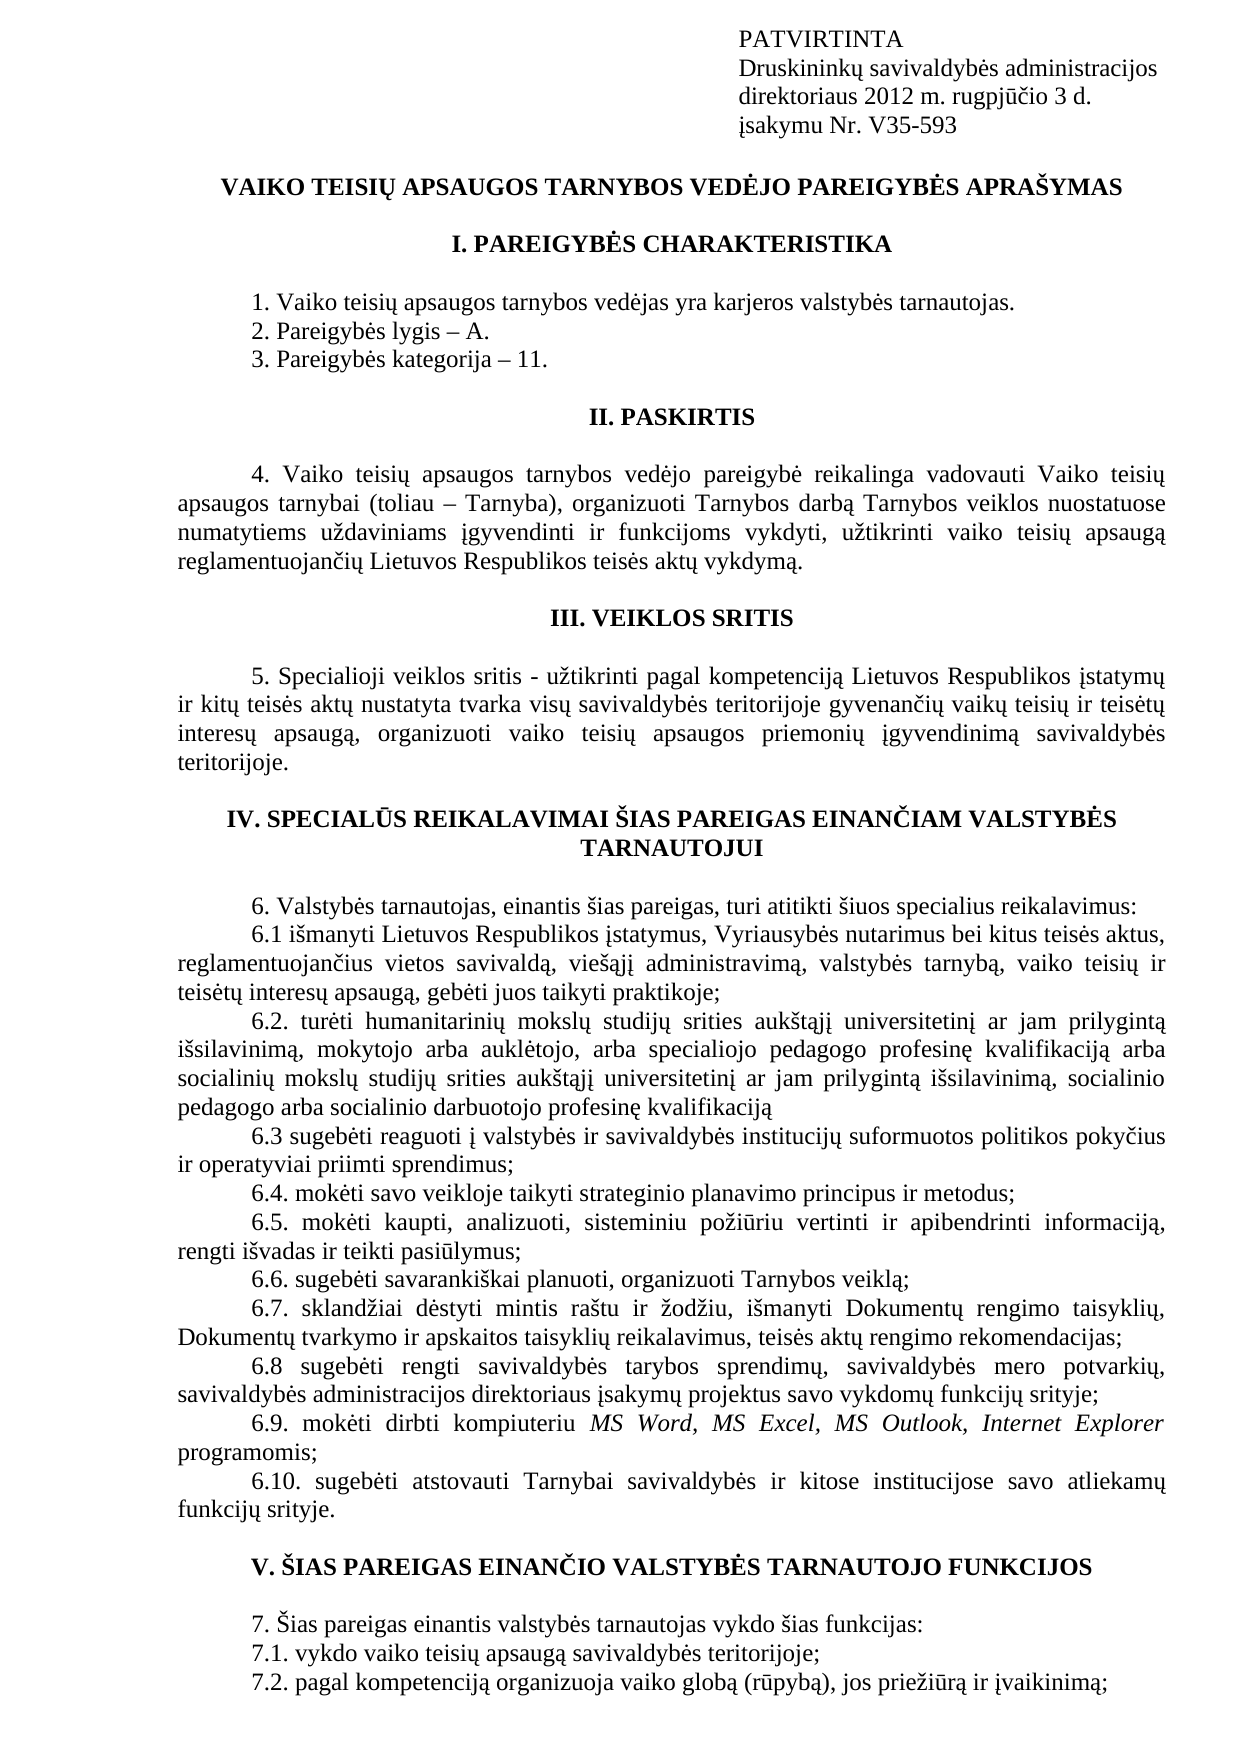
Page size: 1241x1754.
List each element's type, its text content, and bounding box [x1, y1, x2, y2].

text 6.1 išmanyti Lietuvos Respublikos įstatymus, Vyriausybės nutarimus bei kitus teisės aktus, reglamentuojančius vietos savivaldą, viešąjį administravimą, valstybės tarnybą, vaiko teisių ir teisėtų interesų apsaugą, gebėti juos taikyti praktikoje; [177, 919, 1167, 1006]
text 6.8 sugebėti rengti savivaldybės tarybos sprendimų, savivaldybės mero potvarkių, savivaldybės administracijos direktoriaus įsakymų projektus savo vykdomų funkcijų srityje; [177, 1351, 1167, 1408]
text įsakymu Nr. V35-593 [177, 110, 1167, 139]
text 3. Pareigybės kategorija – 11. [177, 344, 1167, 373]
text 7.2. pagal kompetenciją organizuoja vaiko globą (rūpybą), jos priežiūrą ir įvaikinimą; [177, 1667, 1167, 1696]
text 6.9. mokėti dirbti kompiuteriu MS Word, MS Excel, MS Outlook, Internet Explorer programomis; [177, 1408, 1167, 1466]
text III. VEIKLOS SRITIS [177, 603, 1167, 632]
text 6.6. sugebėti savarankiškai planuoti, organizuoti Tarnybos veiklą; [177, 1264, 1167, 1293]
text 4. Vaiko teisių apsaugos tarnybos vedėjo pareigybė reikalinga vadovauti Vaiko teisių apsaugos tarnybai (toliau – Tarnyba), organizuoti Tarnybos darbą Tarnybos veiklos nuostatuose numatytiems uždaviniams įgyvendinti ir funkcijoms vykdyti, užtikrinti vaiko teisių apsaugą reglamentuojančių Lietuvos Respublikos teisės aktų vykdymą. [177, 459, 1167, 574]
text PATVIRTINTA [738, 24, 1167, 53]
text 1. Vaiko teisių apsaugos tarnybos vedėjas yra karjeros valstybės tarnautojas. [177, 287, 1167, 316]
text 6.3 sugebėti reaguoti į valstybės ir savivaldybės institucijų suformuotos politikos pokyčius ir operatyviai priimti sprendimus; [177, 1121, 1167, 1178]
text 6.7. sklandžiai dėstyti mintis raštu ir žodžiu, išmanyti Dokumentų rengimo taisyklių, Dokumentų tvarkymo ir apskaitos taisyklių reikalavimus, teisės aktų rengimo rekomendacijas; [177, 1293, 1167, 1351]
text direktoriaus 2012 m. rugpjūčio 3 d. [177, 81, 1167, 110]
text 2. Pareigybės lygis – A. [177, 316, 1167, 344]
text IV. SPECIALŪS REIKALAVIMAI ŠIAS PAREIGAS EINANČIAM VALSTYBĖS TARNAUTOJUI [177, 804, 1167, 862]
text II. PASKIRTIS [177, 402, 1167, 431]
text 6.4. mokėti savo veikloje taikyti strateginio planavimo principus ir metodus; [177, 1178, 1167, 1207]
text 6.10. sugebėti atstovauti Tarnybai savivaldybės ir kitose institucijose savo atliekamų funkcijų srityje. [177, 1466, 1167, 1523]
text 6. Valstybės tarnautojas, einantis šias pareigas, turi atitikti šiuos specialius reikalavimus: [177, 891, 1167, 919]
text 7. Šias pareigas einantis valstybės tarnautojas vykdo šias funkcijas: [177, 1609, 1167, 1638]
text 5. Specialioji veiklos sritis - užtikrinti pagal kompetenciją Lietuvos Respublikos įstatymų ir kitų teisės aktų nustatyta tvarka visų savivaldybės teritorijoje gyvenančių vaikų teisių ir teisėtų interesų apsaugą, organizuoti vaiko teisių apsaugos priemonių įgyvendinimą savivaldybės teritorijoje. [177, 661, 1167, 776]
text 7.1. vykdo vaiko teisių apsaugą savivaldybės teritorijoje; [177, 1638, 1167, 1667]
text V. ŠIAS PAREIGAS EINANČIO VALSTYBĖS TARNAUTOJO FUNKCIJOS [177, 1552, 1167, 1581]
text Druskininkų savivaldybės administracijos [177, 53, 1167, 81]
text 6.5. mokėti kaupti, analizuoti, sisteminiu požiūriu vertinti ir apibendrinti informaciją, rengti išvadas ir teikti pasiūlymus; [177, 1207, 1167, 1264]
text 6.2. turėti humanitarinių mokslų studijų srities aukštąjį universitetinį ar jam prilygintą išsilavinimą, mokytojo arba auklėtojo, arba specialiojo pedagogo profesinę kvalifikaciją arba socialinių mokslų studijų srities aukštąjį universitetinį ar jam prilygintą išsilavinimą, socialinio pedagogo arba socialinio darbuotojo profesinę kvalifikaciją [177, 1006, 1167, 1121]
text I. PAREIGYBĖS CHARAKTERISTIKA [177, 229, 1167, 258]
text VAIKO TEISIŲ APSAUGOS TARNYBOS VEDĖJO PAREIGYBĖS APRAŠYMAS [177, 172, 1167, 201]
